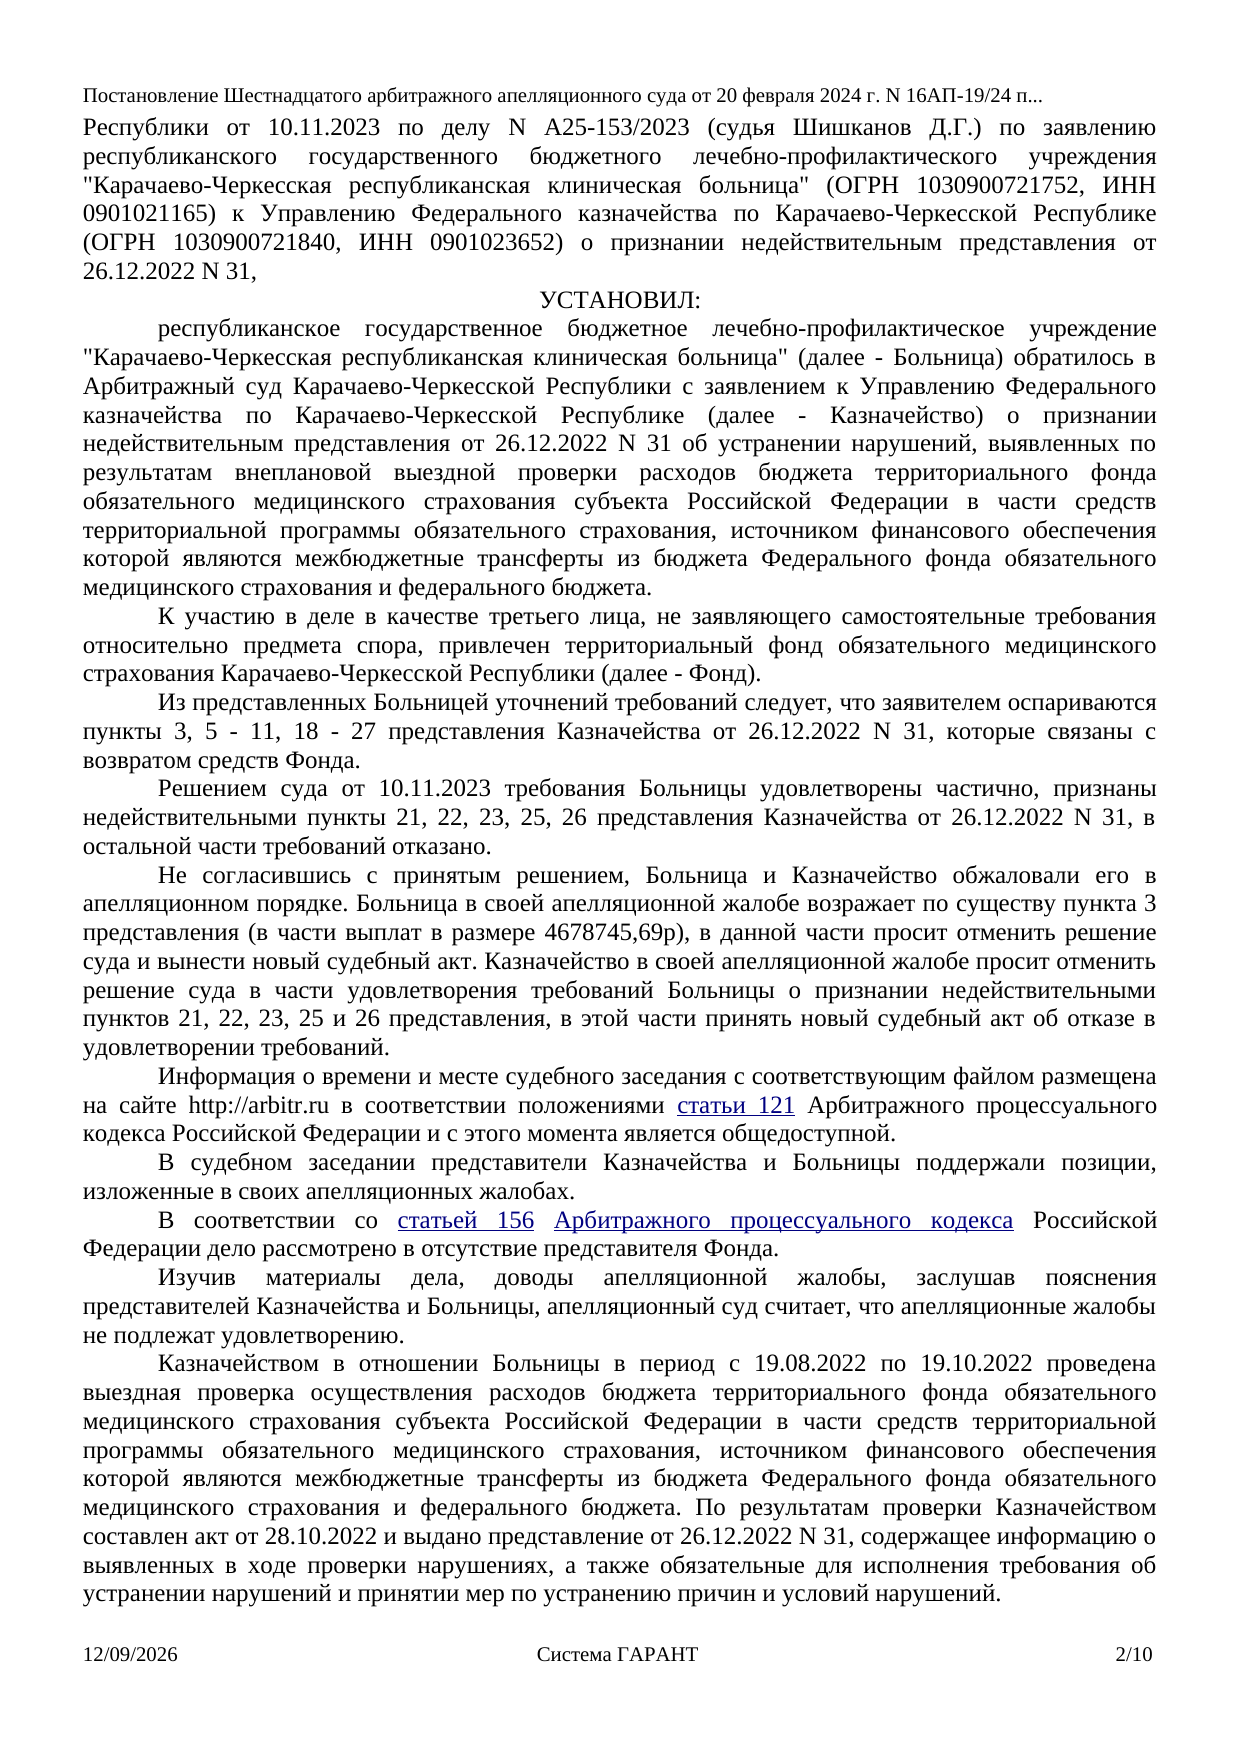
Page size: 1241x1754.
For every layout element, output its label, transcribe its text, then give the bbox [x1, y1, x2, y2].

text Информация о времени и месте судебного заседания с соответствующим файлом размещена на сайте http://arbitr.ru в соответствии положениями статьи 121 Арбитражного процессуального кодекса Российской Федерации и с этого момента является общедоступной. [83, 1061, 1157, 1147]
text Решением суда от 10.11.2023 требования Больницы удовлетворены частично, признаны недействительными пункты 21, 22, 23, 25, 26 представления Казначейства от 26.12.2022 N 31, в остальной части требований отказано. [83, 773, 1157, 860]
text Изучив материалы дела, доводы апелляционной жалобы, заслушав пояснения представителей Казначейства и Больницы, апелляционный суд считает, что апелляционные жалобы не подлежат удовлетворению. [83, 1262, 1157, 1348]
text Республики от 10.11.2023 по делу N А25-153/2023 (судья Шишканов Д.Г.) по заявлению республиканского государственного бюджетного лечебно-профилактического учреждения "Карачаево-Черкесская республиканская клиническая больница" (ОГРН 1030900721752, ИНН 0901021165) к Управлению Федерального казначейства по Карачаево-Черкесской Республике (ОГРН 1030900721840, ИНН 0901023652) о признании недействительным представления от 26.12.2022 N 31, [83, 112, 1157, 285]
text Казначейством в отношении Больницы в период с 19.08.2022 по 19.10.2022 проведена выездная проверка осуществления расходов бюджета территориального фонда обязательного медицинского страхования субъекта Российской Федерации в части средств территориальной программы обязательного медицинского страхования, источником финансового обеспечения которой являются межбюджетные трансферты из бюджета Федерального фонда обязательного медицинского страхования и федерального бюджета. По результатам проверки Казначейством составлен акт от 28.10.2022 и выдано представление от 26.12.2022 N 31, содержащее информацию о выявленных в ходе проверки нарушениях, а также обязательные для исполнения требования об устранении нарушений и принятии мер по устранению причин и условий нарушений. [83, 1348, 1157, 1607]
text Из представленных Больницей уточнений требований следует, что заявителем оспариваются пункты 3, 5 - 11, 18 - 27 представления Казначейства от 26.12.2022 N 31, которые связаны с возвратом средств Фонда. [83, 687, 1157, 773]
text республиканское государственное бюджетное лечебно-профилактическое учреждение "Карачаево-Черкесская республиканская клиническая больница" (далее - Больница) обратилось в Арбитражный суд Карачаево-Черкесской Республики с заявлением к Управлению Федерального казначейства по Карачаево-Черкесской Республике (далее - Казначейство) о признании недействительным представления от 26.12.2022 N 31 об устранении нарушений, выявленных по результатам внеплановой выездной проверки расходов бюджета территориального фонда обязательного медицинского страхования субъекта Российской Федерации в части средств территориальной программы обязательного страхования, источником финансового обеспечения которой являются межбюджетные трансферты из бюджета Федерального фонда обязательного медицинского страхования и федерального бюджета. [83, 313, 1157, 601]
text К участию в деле в качестве третьего лица, не заявляющего самостоятельные требования относительно предмета спора, привлечен территориальный фонд обязательного медицинского страхования Карачаево-Черкесской Республики (далее - Фонд). [83, 601, 1157, 687]
text УСТАНОВИЛ: [83, 285, 1157, 313]
text Не согласившись с принятым решением, Больница и Казначейство обжаловали его в апелляционном порядке. Больница в своей апелляционной жалобе возражает по существу пункта 3 представления (в части выплат в размере 4678745,69р), в данной части просит отменить решение суда и вынести новый судебный акт. Казначейство в своей апелляционной жалобе просит отменить решение суда в части удовлетворения требований Больницы о признании недействительными пунктов 21, 22, 23, 25 и 26 представления, в этой части принять новый судебный акт об отказе в удовлетворении требований. [83, 860, 1157, 1061]
text В судебном заседании представители Казначейства и Больницы поддержали позиции, изложенные в своих апелляционных жалобах. [83, 1147, 1157, 1205]
text В соответствии со статьей 156 Арбитражного процессуального кодекса Российской Федерации дело рассмотрено в отсутствие представителя Фонда. [83, 1205, 1157, 1262]
